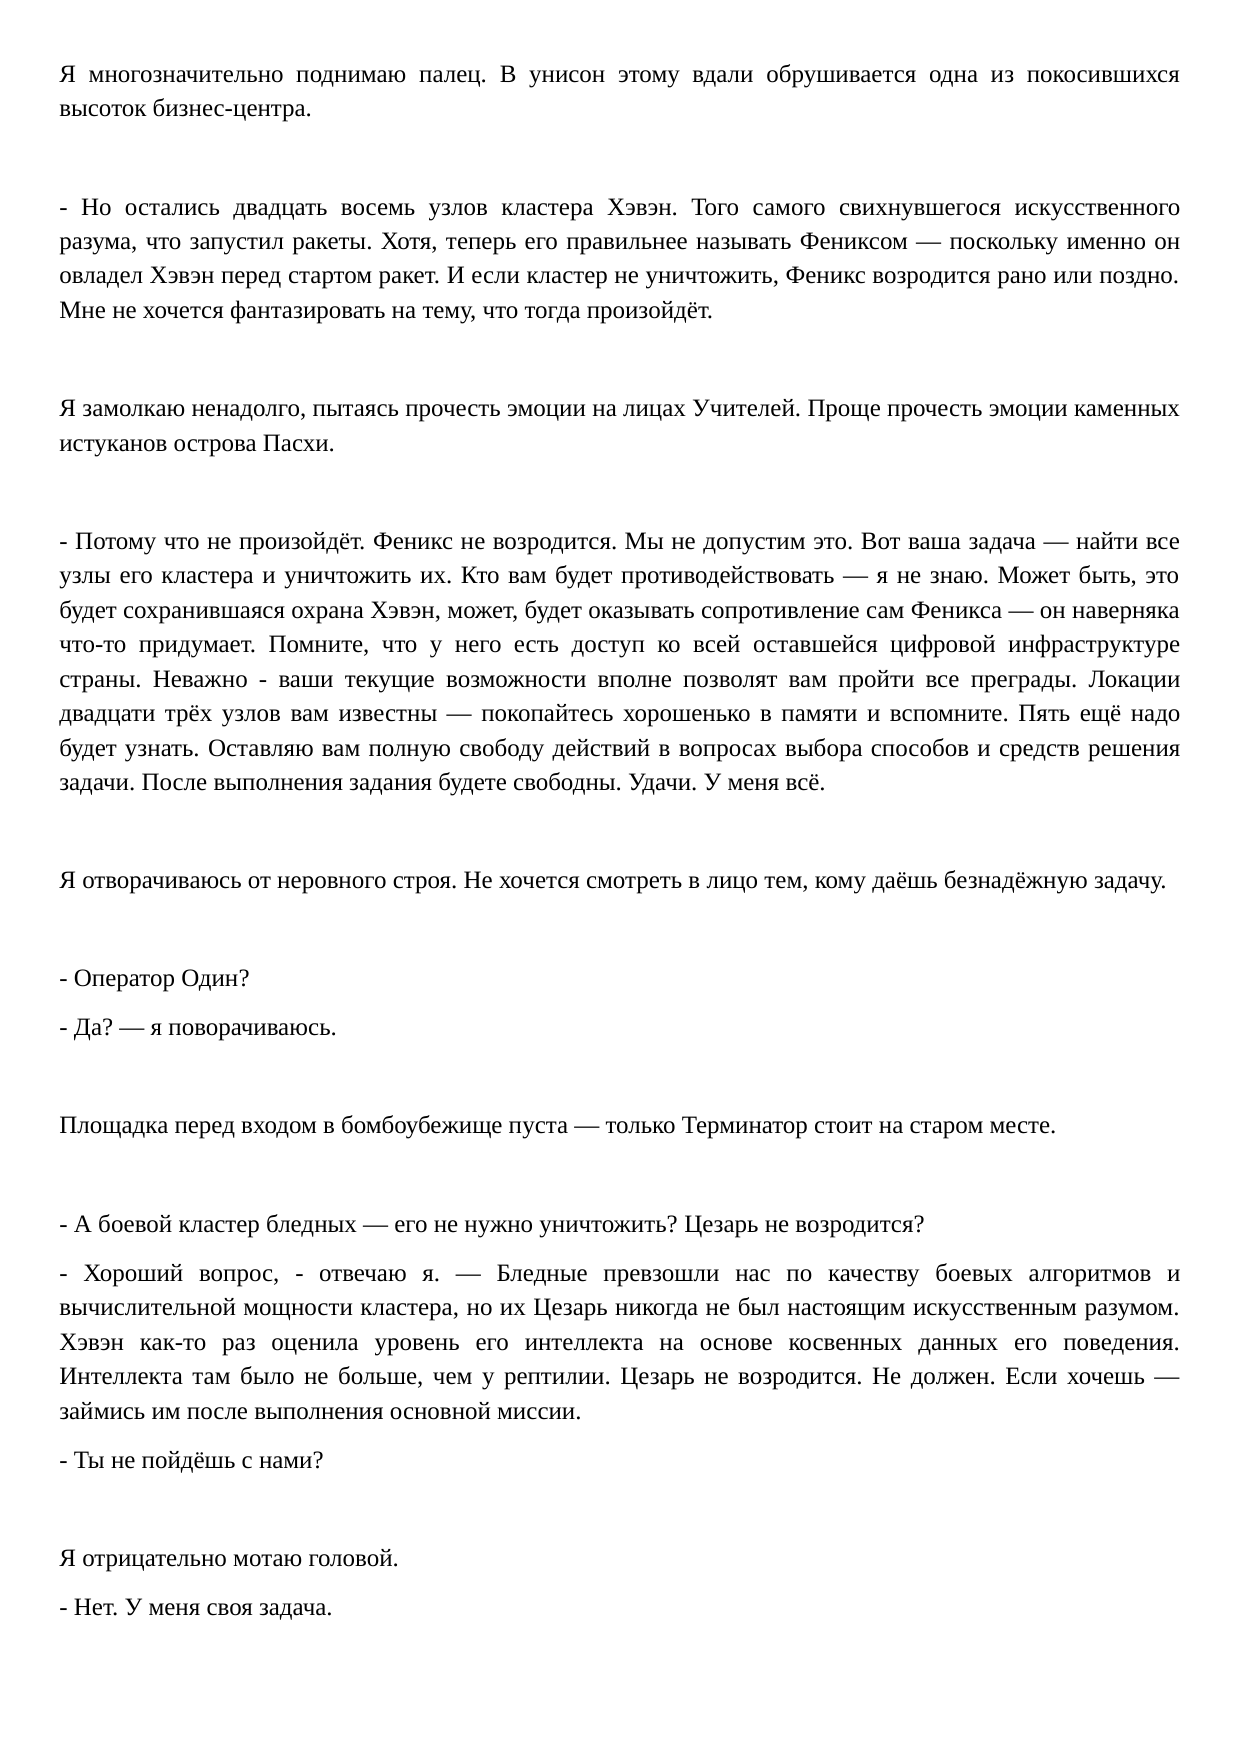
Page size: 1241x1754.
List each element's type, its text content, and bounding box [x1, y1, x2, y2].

text - Ты не пойдёшь с нами? [59, 1445, 1181, 1473]
text Я отрицательно мотаю головой. [59, 1543, 1181, 1572]
text - Но остались двадцать восемь узлов кластера Хэвэн. Того самого свихнувшегося искусственного разума, что запустил ракеты. Хотя, теперь его правильнее называть Фениксом — поскольку именно он овладел Хэвэн перед стартом ракет. И если кластер не уничтожить, Феникс возродится рано или поздно. Мне не хочется фантазировать на тему, что тогда произойдёт. [59, 192, 1181, 324]
text Я замолкаю ненадолго, пытаясь прочесть эмоции на лицах Учителей. Проще прочесть эмоции каменных истуканов острова Пасхи. [59, 393, 1181, 456]
text - Потому что не произойдёт. Феникс не возродится. Мы не допустим это. Вот ваша задача — найти все узлы его кластера и уничтожить их. Кто вам будет противодействовать — я не знаю. Может быть, это будет сохранившаяся охрана Хэвэн, может, будет оказывать сопротивление сам Феникса — он наверняка что-то придумает. Помните, что у него есть доступ ко всей оставшейся цифровой инфраструктуре страны. Неважно - ваши текущие возможности вполне позволят вам пройти все преграды. Локации двадцати трёх узлов вам известны — покопайтесь хорошенько в памяти и вспомните. Пять ещё надо будет узнать. Оставляю вам полную свободу действий в вопросах выбора способов и средств решения задачи. После выполнения задания будете свободны. Удачи. У меня всё. [59, 526, 1181, 796]
text - Хороший вопрос, - отвечаю я. — Бледные превзошли нас по качеству боевых алгоритмов и вычислительной мощности кластера, но их Цезарь никогда не был настоящим искусственным разумом. Хэвэн как-то раз оценила уровень его интеллекта на основе косвенных данных его поведения. Интеллекта там было не больше, чем у рептилии. Цезарь не возродится. Не должен. Если хочешь — займись им после выполнения основной миссии. [59, 1258, 1181, 1424]
text - А боевой кластер бледных — его не нужно уничтожить? Цезарь не возродится? [59, 1209, 1181, 1237]
text Я многозначительно поднимаю палец. В унисон этому вдали обрушивается одна из покосившихся высоток бизнес-центра. [59, 59, 1181, 122]
text - Да? — я поворачиваюсь. [59, 1012, 1181, 1041]
text Я отворачиваюсь от неровного строя. Не хочется смотреть в лицо тем, кому даёшь безнадёжную задачу. [59, 865, 1181, 894]
text Площадка перед входом в бомбоубежище пуста — только Терминатор стоит на старом месте. [59, 1111, 1181, 1139]
text - Нет. У меня своя задача. [59, 1592, 1181, 1621]
text - Оператор Один? [59, 963, 1181, 992]
